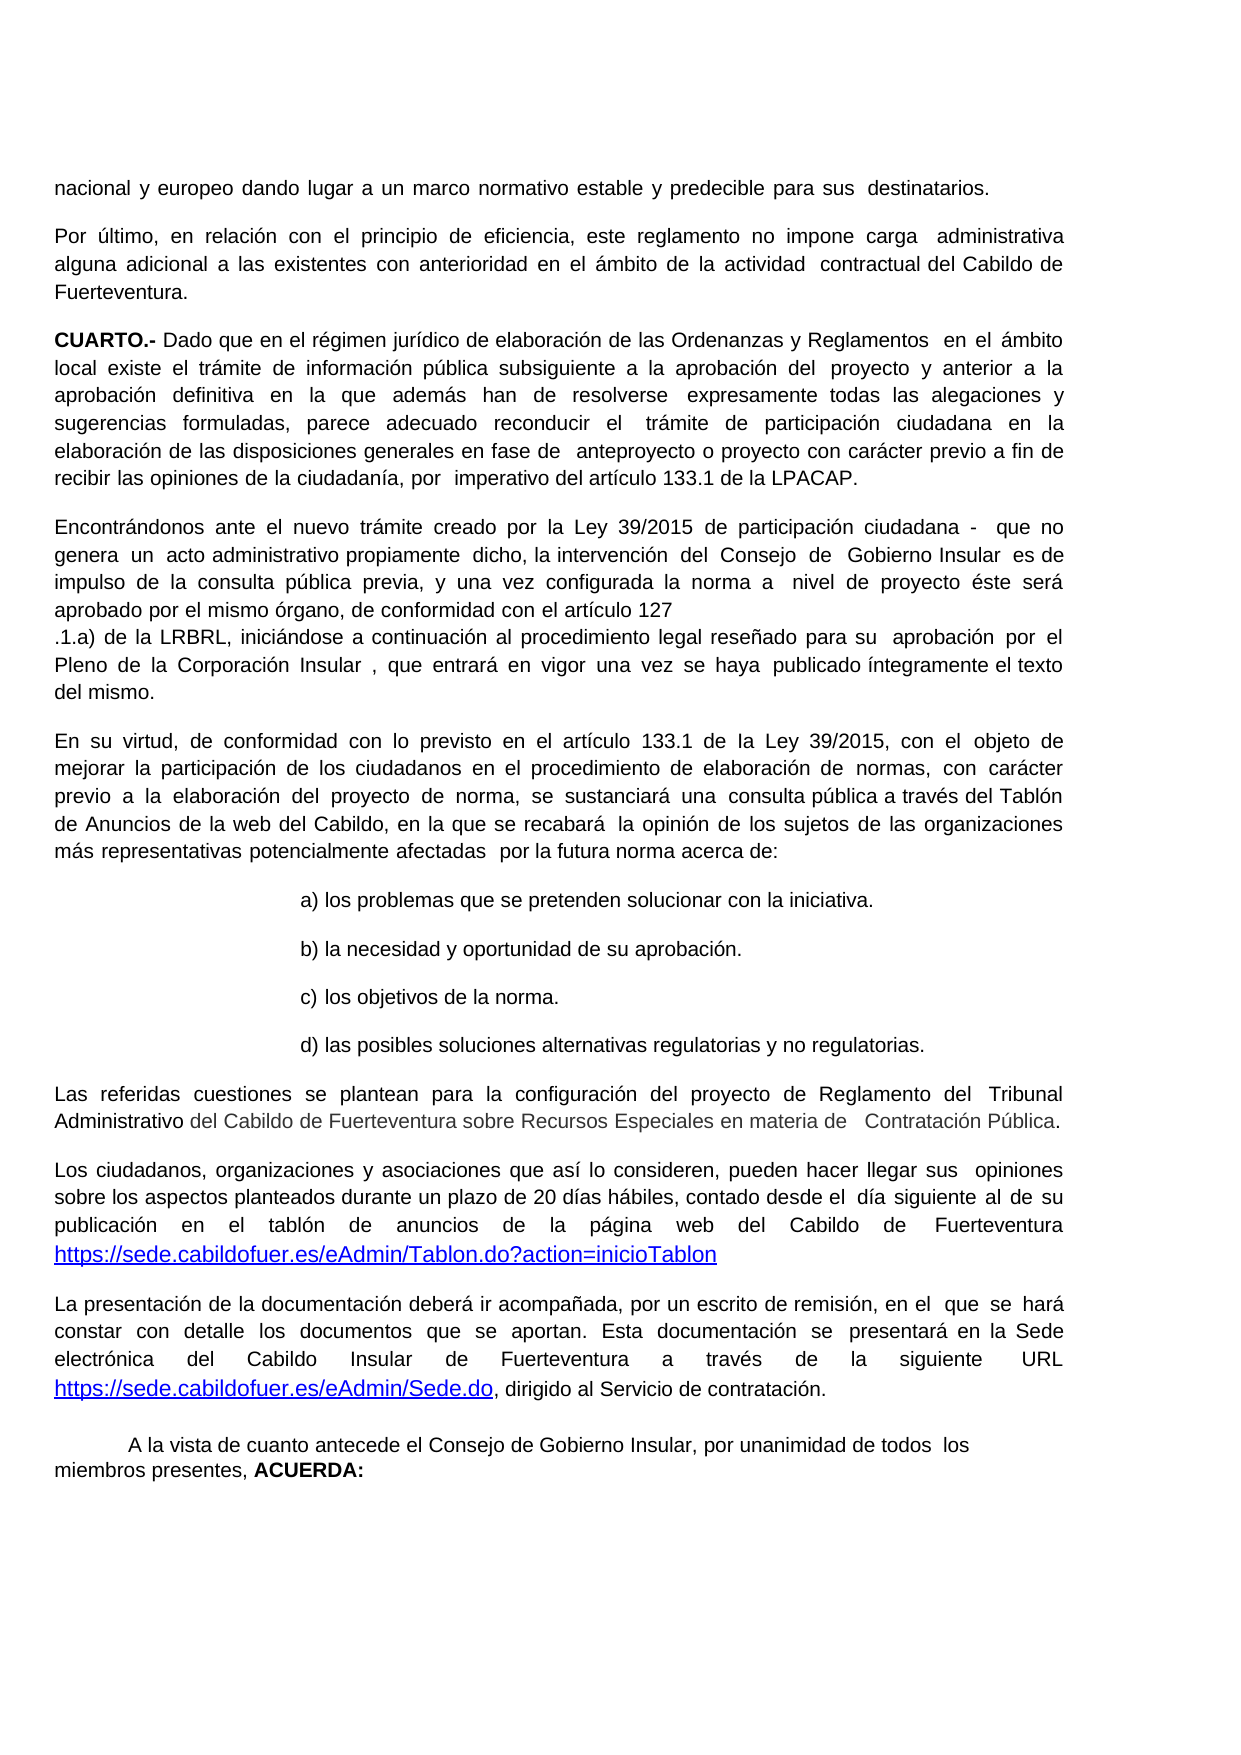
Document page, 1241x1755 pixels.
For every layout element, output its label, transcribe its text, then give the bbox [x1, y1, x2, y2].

text nacional y europeo dando lugar a un marco normativo estable y predecible para sus destinatarios. [54, 176, 1064, 200]
list la necesidad y oportunidad de su aprobación. [300, 936, 1076, 960]
text .1.a) de la LRBRL, iniciándose a continuación al procedimiento legal reseñado para su aprobación por el Pleno de la Corporación Insular , que entrará en vigor una vez se haya publicado íntegramente el texto del mismo. [54, 625, 1064, 704]
text Las referidas cuestiones se plantean para la configuración del proyecto de Reglamento del Tribunal Administrativo del Cabildo de Fuerteventura sobre Recursos Especiales en materia de Contratación Pública. [54, 1081, 1064, 1133]
text La presentación de la documentación deberá ir acompañada, por un escrito de remisión, en el que se hará constar con detalle los documentos que se aportan. Esta documentación se presentará en la Sede electrónica del Cabildo Insular de Fuerteventura a través de la siguiente URL https://sede.cabildofuer.es/eAdmin/Sede.do, dirigido al Servicio de contratación. [54, 1292, 1064, 1401]
text Encontrándonos ante el nuevo trámite creado por la Ley 39/2015 de participación ciudadana - que no genera un acto administrativo propiamente dicho, la intervención del Consejo de Gobierno Insular es de impulso de la consulta pública previa, y una vez configurada la norma a nivel de proyecto éste será aprobado por el mismo órgano, de conformidad con el artículo 127 [54, 515, 1064, 621]
text Los ciudadanos, organizaciones y asociaciones que así lo consideren, pueden hacer llegar sus opiniones sobre los aspectos planteados durante un plazo de 20 días hábiles, contado desde el día siguiente al de su publicación en el tablón de anuncios de la página web del Cabildo de Fuerteventura https://sede.cabildofuer.es/eAdmin/Tablon.do?action=inicioTablon [54, 1158, 1064, 1267]
text CUARTO.- Dado que en el régimen jurídico de elaboración de las Ordenanzas y Reglamentos en el ámbito local existe el trámite de información pública subsiguiente a la aprobación del proyecto y anterior a la aprobación definitiva en la que además han de resolverse expresamente todas las alegaciones y sugerencias formuladas, parece adecuado reconducir el trámite de participación ciudadana en la elaboración de las disposiciones generales en fase de anteproyecto o proyecto con carácter previo a fin de recibir las opiniones de la ciudadanía, por imperativo del artículo 133.1 de la LPACAP. [54, 328, 1064, 490]
text Por último, en relación con el principio de eficiencia, este reglamento no impone carga administrativa alguna adicional a las existentes con anterioridad en el ámbito de la actividad contractual del Cabildo de Fuerteventura. [54, 224, 1064, 304]
text En su virtud, de conformidad con lo previsto en el artículo 133.1 de Ia Ley 39/2015, con el objeto de mejorar la participación de los ciudadanos en el procedimiento de elaboración de normas, con carácter previo a la elaboración del proyecto de norma, se sustanciará una consulta pública a través del Tablón de Anuncios de la web del Cabildo, en la que se recabará la opinión de los sujetos de las organizaciones más representativas potencialmente afectadas por la futura norma acerca de: [54, 728, 1064, 863]
list las posibles soluciones alternativas regulatorias y no regulatorias. [300, 1033, 1076, 1057]
list los problemas que se pretenden solucionar con la iniciativa. [300, 888, 1076, 912]
text A la vista de cuanto antecede el Consejo de Gobierno Insular, por unanimidad de todos los miembros presentes, ACUERDA: [54, 1433, 1064, 1481]
list los objetivos de la norma. [300, 985, 1076, 1009]
